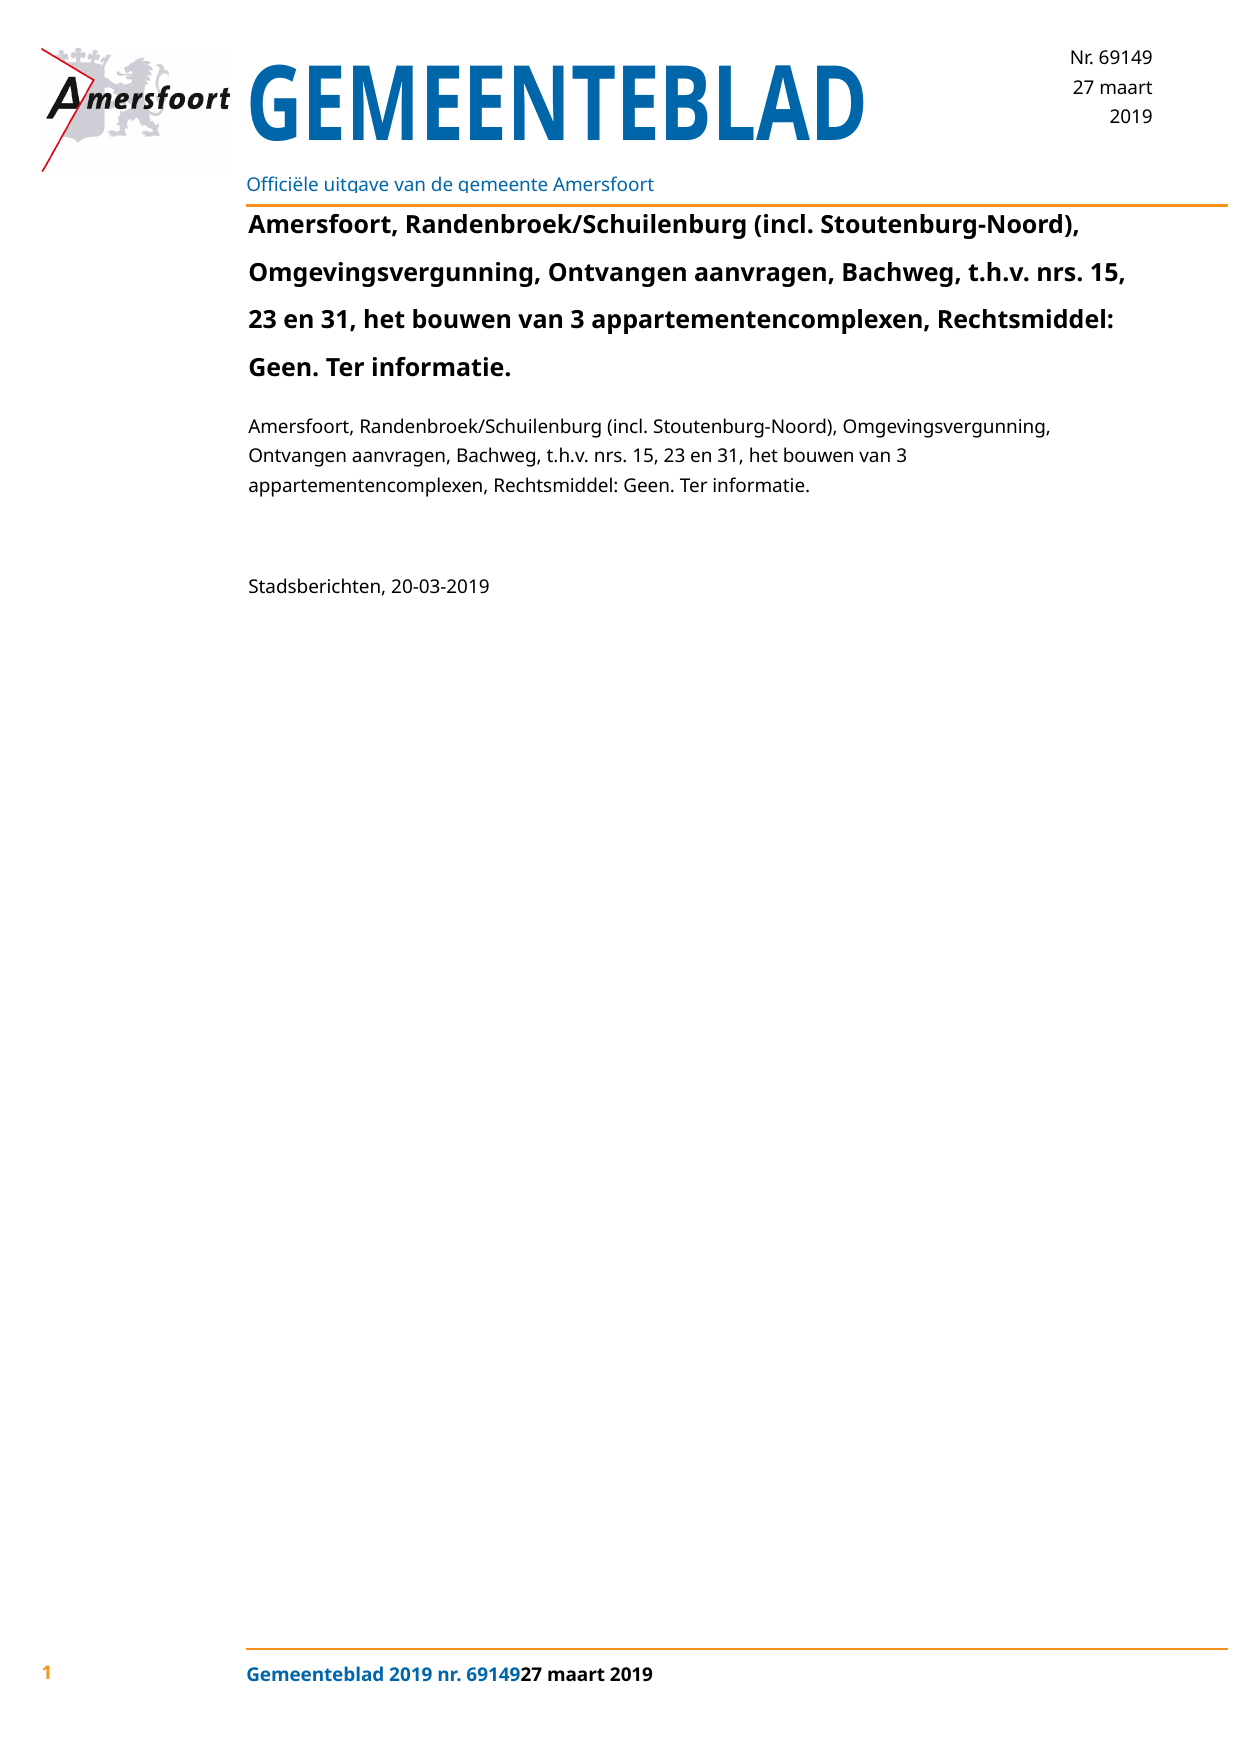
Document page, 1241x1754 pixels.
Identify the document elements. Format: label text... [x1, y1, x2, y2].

picture [41, 47, 231, 172]
text Amersfoort, Randenbroek/Schuilenburg (incl. Stoutenburg-Noord), Omgevingsvergunning, Ontvangen aanvragen, Bachweg, t.h.v. nrs. 15, 23 en 31, het bouwen van 3 appartementencomplexen, Rechtsmiddel: Geen. Ter informatie. [248, 207, 1152, 384]
text Amersfoort, Randenbroek/Schuilenburg (incl. Stoutenburg-Noord), Omgevingsvergunning, Ontvangen aanvragen, Bachweg, t.h.v. nrs. 15, 23 en 31, het bouwen van 3 appartementencomplexen, Rechtsmiddel: Geen. Ter informatie. [248, 413, 1152, 498]
text Stadsberichten, 20-03-2019 [248, 573, 1152, 599]
